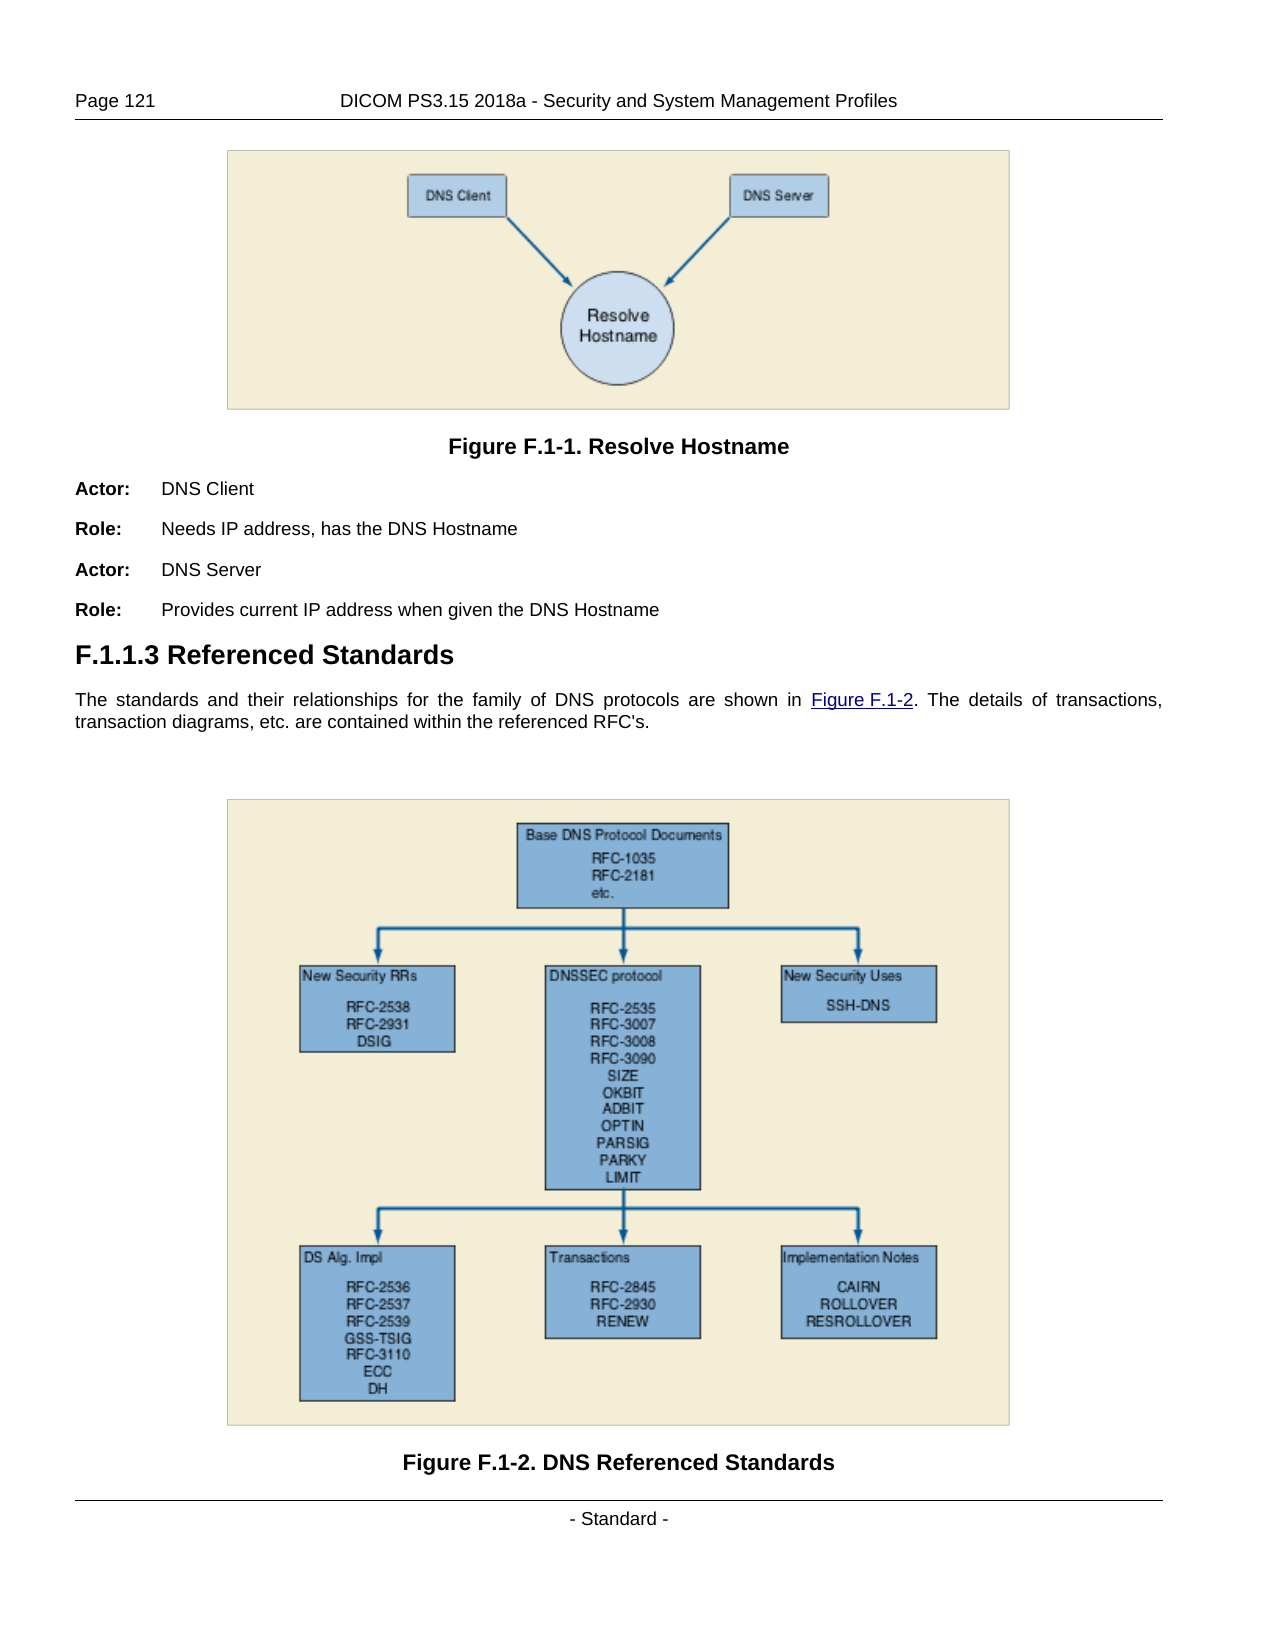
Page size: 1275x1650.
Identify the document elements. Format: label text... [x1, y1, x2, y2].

text Actor: DNS Client [75, 478, 1162, 499]
text Role: Provides current IP address when given the DNS Hostname [75, 599, 1162, 620]
text F.1.1.3 Referenced Standards [75, 639, 1162, 670]
text Role: Needs IP address, has the DNS Hostname [75, 518, 1162, 540]
text Actor: DNS Server [75, 558, 1162, 580]
text Figure F.1-1. Resolve Hostname [75, 433, 1162, 459]
text Figure F.1-2. DNS Referenced Standards [75, 1449, 1162, 1475]
text The standards and their relationships for the family of DNS protocols are shown in Figure F.1-2. The details of transactions, transaction diagrams, etc. are contained within the referenced RFC's. [75, 689, 1162, 732]
picture [226, 798, 1011, 1427]
picture [226, 150, 1011, 411]
